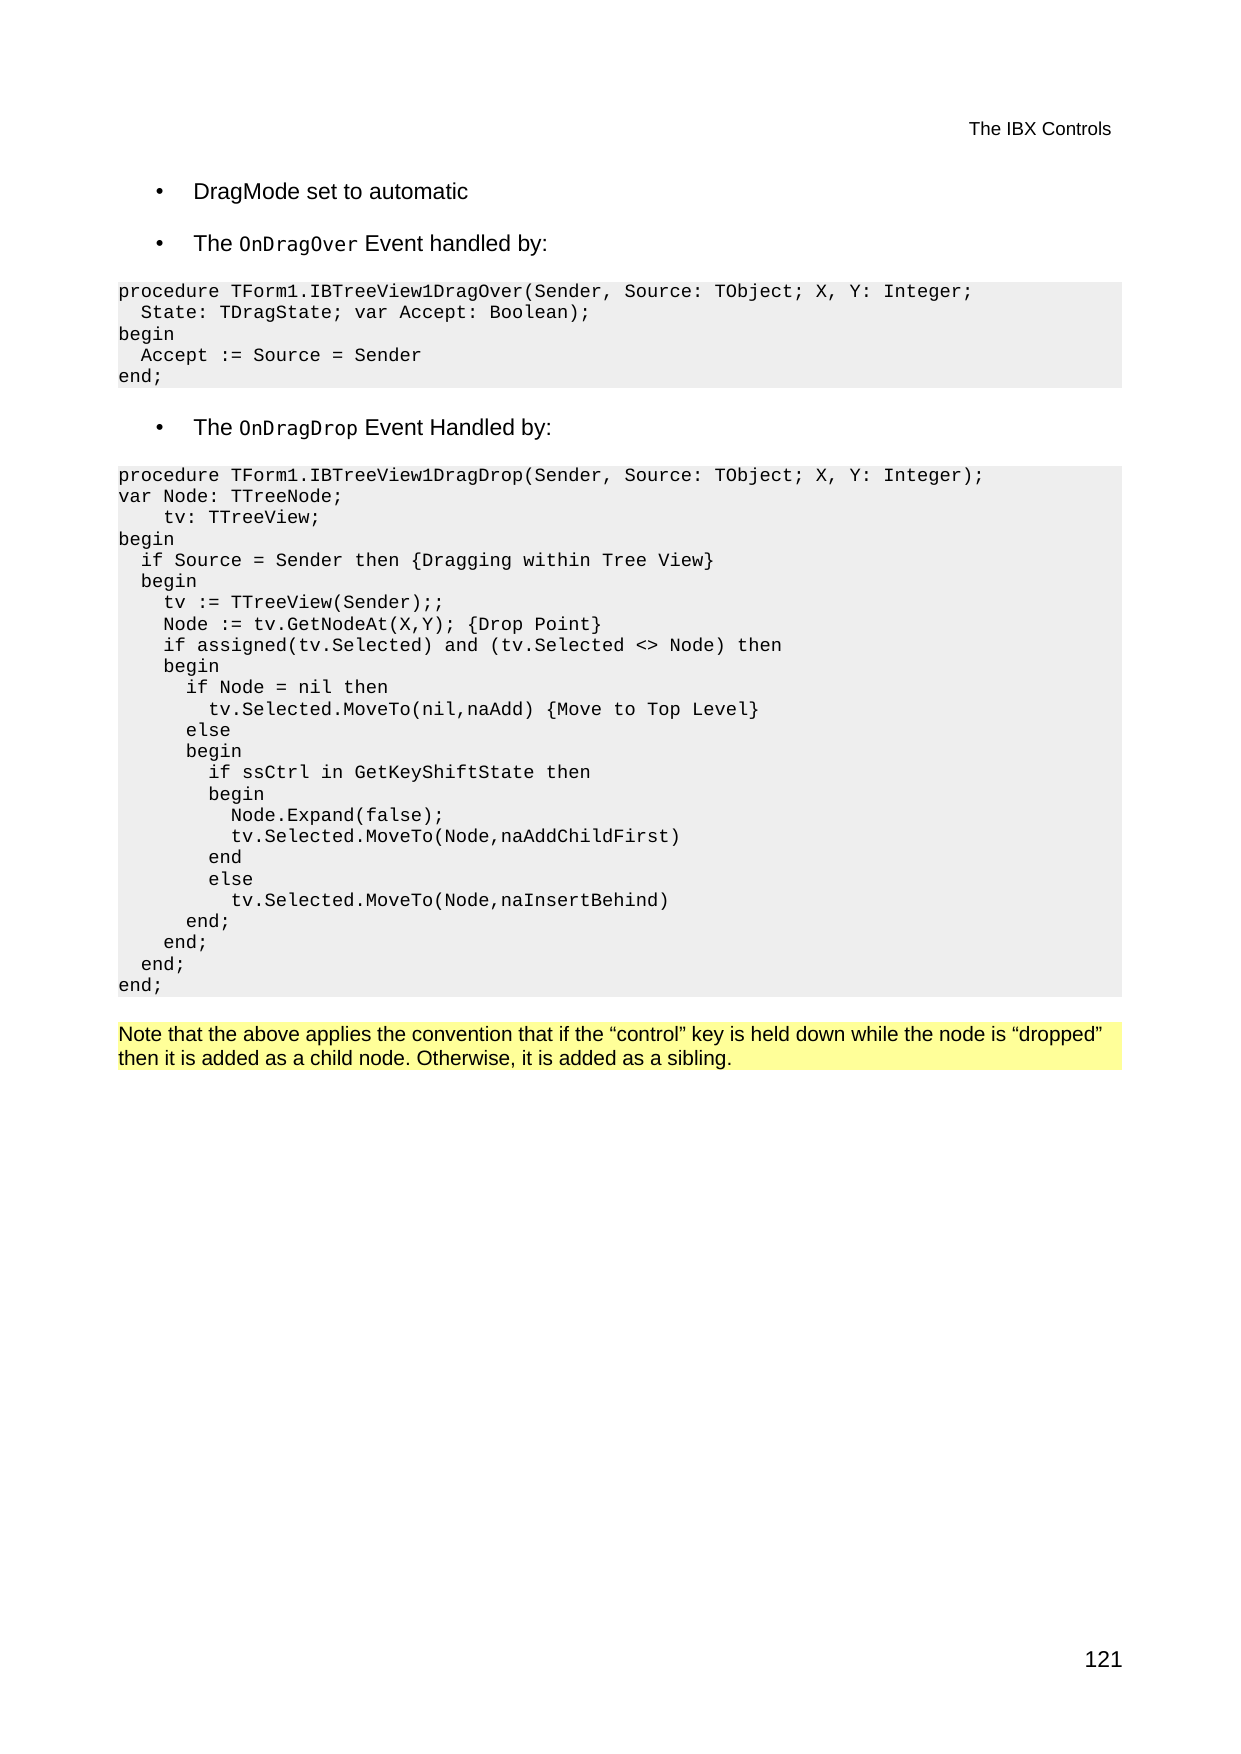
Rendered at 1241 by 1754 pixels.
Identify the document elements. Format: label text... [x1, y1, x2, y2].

text Accept := Source = Sender [118, 346, 1122, 367]
text else [118, 721, 1122, 742]
text tv.Selected.MoveTo(Node,naAddChildFirst) [118, 827, 1122, 848]
text end; [118, 933, 1122, 954]
text Note that the above applies the convention that if the “control” key is held down while the node is “dropped” then it is added as a child node. Otherwise, it is added as a sibling. [118, 1022, 1122, 1070]
text Node.Expand(false); [118, 806, 1122, 827]
text if ssCtrl in GetKeyShiftState then [118, 763, 1122, 784]
text Node := tv.GetNodeAt(X,Y); {Drop Point} [118, 614, 1122, 636]
text end; [118, 912, 1122, 933]
text begin [118, 657, 1122, 678]
text if Node = nil then [118, 678, 1122, 699]
list The OnDragDrop Event Handled by: [156, 414, 1122, 440]
text if Source = Sender then {Dragging within Tree View} [118, 551, 1122, 572]
text procedure TForm1.IBTreeView1DragOver(Sender, Source: TObject; X, Y: Integer; [118, 282, 1122, 303]
text tv.Selected.MoveTo(Node,naInsertBehind) [118, 891, 1122, 912]
text procedure TForm1.IBTreeView1DragDrop(Sender, Source: TObject; X, Y: Integer); [118, 466, 1122, 487]
list DragMode set to automatic [156, 178, 1122, 204]
text tv.Selected.MoveTo(nil,naAdd) {Move to Top Level} [118, 699, 1122, 721]
text end; [118, 367, 1122, 388]
list The OnDragOver Event handled by: [156, 230, 1122, 256]
text else [118, 869, 1122, 891]
text begin [118, 572, 1122, 593]
text tv := TTreeView(Sender);; [118, 593, 1122, 614]
text tv: TTreeView; [118, 508, 1122, 529]
text begin [118, 784, 1122, 806]
text var Node: TTreeNode; [118, 487, 1122, 508]
text begin [118, 324, 1122, 346]
text end; [118, 954, 1122, 976]
text end; [118, 976, 1122, 997]
text if assigned(tv.Selected) and (tv.Selected <> Node) then [118, 636, 1122, 657]
text end [118, 848, 1122, 869]
text begin [118, 529, 1122, 551]
text begin [118, 742, 1122, 763]
text State: TDragState; var Accept: Boolean); [118, 303, 1122, 324]
